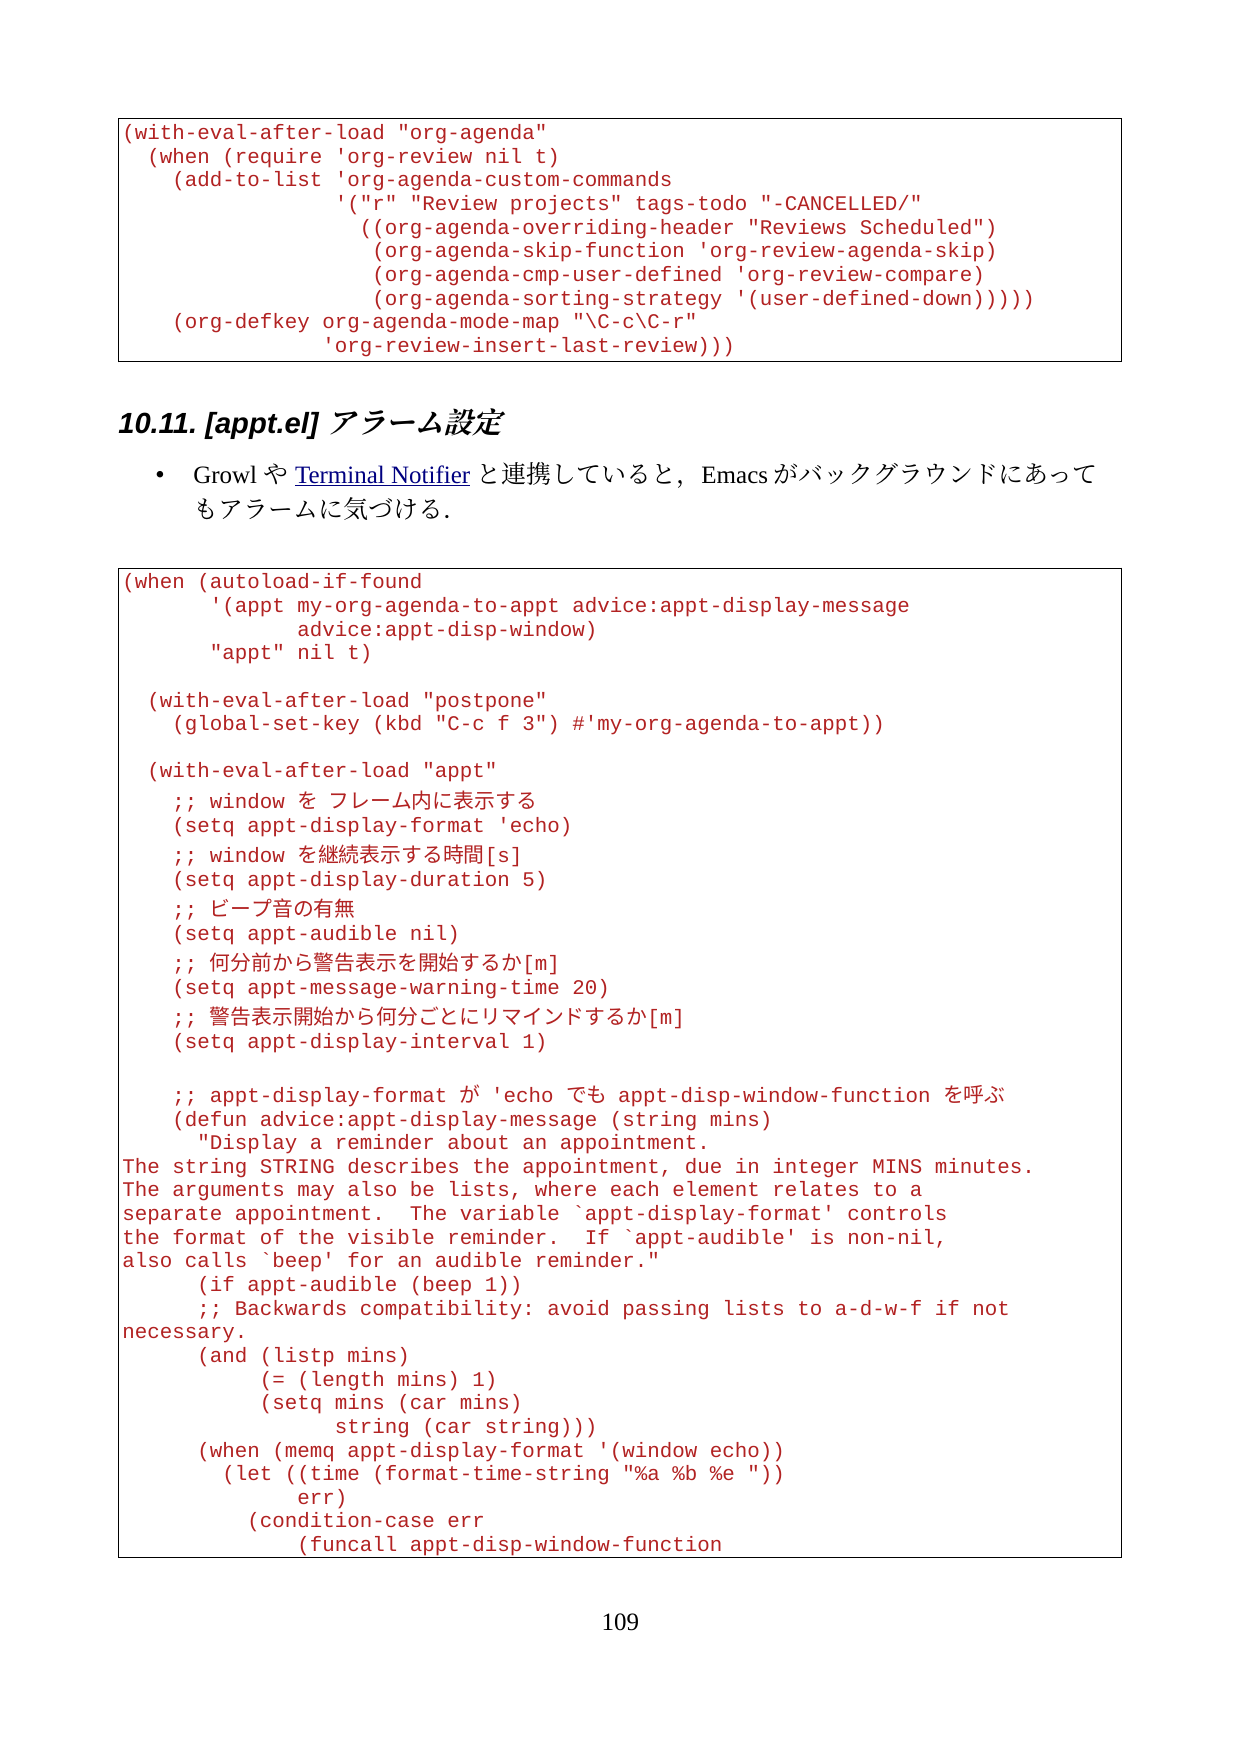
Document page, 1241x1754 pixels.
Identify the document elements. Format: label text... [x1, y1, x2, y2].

text also calls `beep' for an audible reminder." [119, 1246, 1121, 1270]
list Growl や Terminal Notifier と連携していると，Emacsがバックグラウンドにあってもアラームに気づける． [156, 454, 1122, 555]
text ;; 警告表示開始から何分ごとにリマインドするか[m] [119, 996, 1121, 1027]
text "Display a reminder about an appointment. [119, 1128, 1121, 1152]
text (setq appt-audible nil) [119, 919, 1121, 942]
text (org-defkey org-agenda-mode-map "\C-c\C-r" [119, 307, 1121, 331]
text (when (memq appt-display-format '(window echo)) [119, 1436, 1121, 1459]
text (when (require 'org-review nil t) [119, 142, 1121, 165]
text (condition-case err [119, 1507, 1121, 1530]
text (add-to-list 'org-agenda-custom-commands [119, 165, 1121, 189]
text (setq appt-display-duration 5) [119, 865, 1121, 888]
text (global-set-key (kbd "C-c f 3") #'my-org-agenda-to-appt)) [119, 709, 1121, 733]
text "appt" nil t) [119, 638, 1121, 662]
text (setq appt-display-interval 1) [119, 1027, 1121, 1051]
text (setq mins (car mins) [119, 1388, 1121, 1412]
text (setq appt-display-format 'echo) [119, 811, 1121, 834]
text ;; Backwards compatibility: avoid passing lists to a-d-w-f if not necessary. [119, 1294, 1121, 1341]
text (with-eval-after-load "appt" [119, 757, 1121, 780]
text (setq appt-message-warning-time 20) [119, 973, 1121, 996]
text ;; ビープ音の有無 [119, 888, 1121, 919]
text (when (autoload-if-found [119, 569, 1121, 591]
text The string STRING describes the appointment, due in integer MINS minutes. [119, 1152, 1121, 1176]
text (org-agenda-cmp-user-defined 'org-review-compare) [119, 260, 1121, 284]
text (if appt-audible (beep 1)) [119, 1270, 1121, 1294]
text (= (length mins) 1) [119, 1365, 1121, 1388]
text '(appt my-org-agenda-to-appt advice:appt-display-message [119, 591, 1121, 615]
text the format of the visible reminder. If `appt-audible' is non-nil, [119, 1223, 1121, 1246]
text 'org-review-insert-last-review))) [119, 331, 1121, 361]
text separate appointment. The variable `appt-display-format' controls [119, 1199, 1121, 1223]
text (let ((time (format-time-string "%a %b %e ")) [119, 1459, 1121, 1483]
text The arguments may also be lists, where each element relates to a [119, 1176, 1121, 1199]
text (org-agenda-skip-function 'org-review-agenda-skip) [119, 236, 1121, 260]
text ;; window を フレーム内に表示する [119, 780, 1121, 811]
text (defun advice:appt-display-message (string mins) [119, 1104, 1121, 1128]
subtitle [appt.el] アラーム設定 [118, 400, 1122, 442]
text (with-eval-after-load "org-agenda" [119, 119, 1121, 142]
text err) [119, 1483, 1121, 1507]
text string (car string))) [119, 1412, 1121, 1436]
text (and (listp mins) [119, 1341, 1121, 1365]
text '("r" "Review projects" tags-todo "-CANCELLED/" [119, 189, 1121, 213]
text advice:appt-disp-window) [119, 615, 1121, 638]
text ;; appt-display-format が 'echo でも appt-disp-window-function を呼ぶ [119, 1074, 1121, 1104]
text ;; window を継続表示する時間[s] [119, 834, 1121, 865]
text (funcall appt-disp-window-function [119, 1530, 1121, 1557]
text (with-eval-after-load "postpone" [119, 686, 1121, 709]
text ;; 何分前から警告表示を開始するか[m] [119, 942, 1121, 973]
text ((org-agenda-overriding-header "Reviews Scheduled") [119, 213, 1121, 236]
text (org-agenda-sorting-strategy '(user-defined-down))))) [119, 284, 1121, 307]
